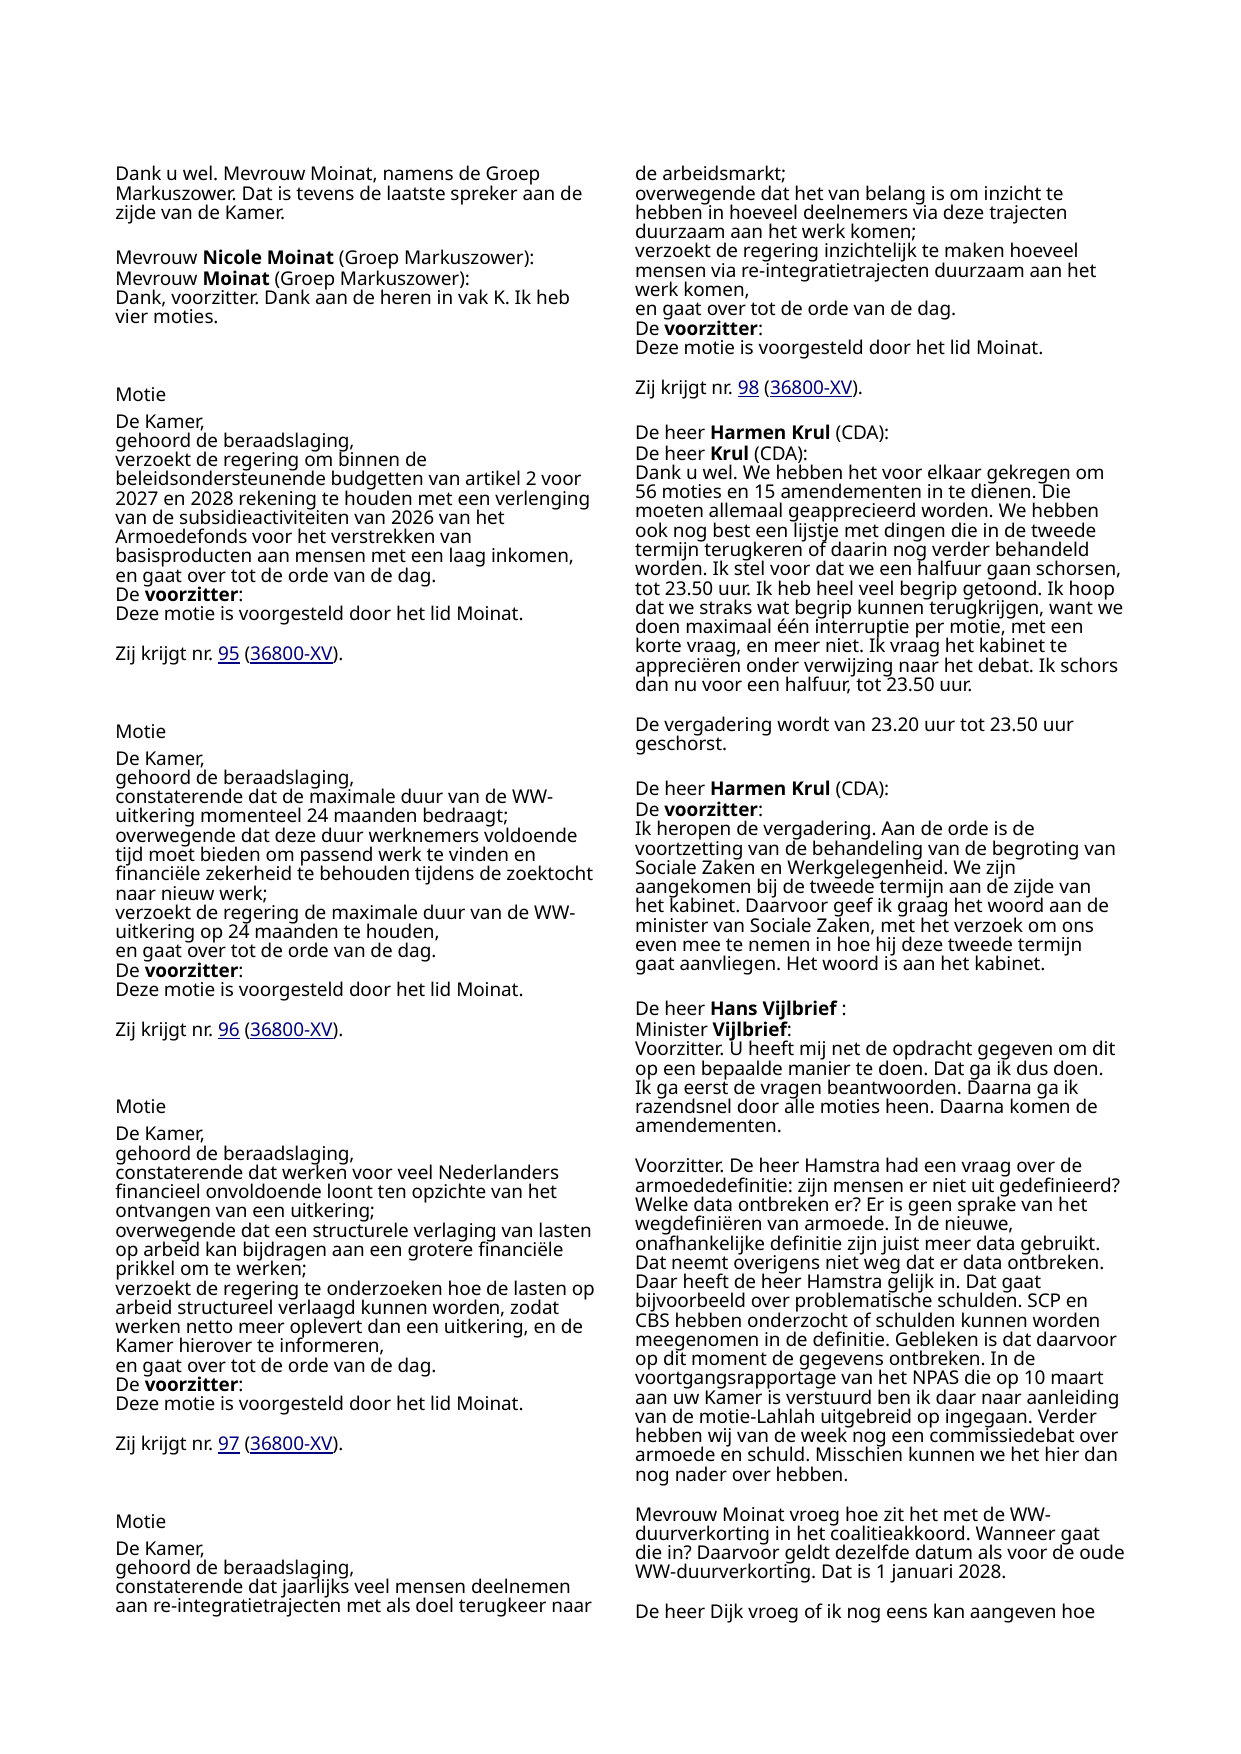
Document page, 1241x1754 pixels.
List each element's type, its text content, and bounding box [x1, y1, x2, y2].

text Motie [115, 1094, 605, 1119]
text gehoord de beraadslaging, [115, 769, 605, 788]
text Voorzitter. De heer Hamstra had een vraag over de armoededefinitie: zijn mensen er niet uit gedefinieerd? Welke data ontbreken er? Er is geen sprake van het wegdefiniëren van armoede. In de nieuwe, onafhankelijke definitie zijn juist meer data gebruikt. Dat neemt overigens niet weg dat er data ontbreken. Daar heeft de heer Hamstra gelijk in. Dat gaat bijvoorbeeld over problematische schulden. SCP en CBS hebben onderzocht of schulden kunnen worden meegenomen in de definitie. Gebleken is dat daarvoor op dit moment de gegevens ontbreken. In de voortgangsrapportage van het NPAS die op 10 maart aan uw Kamer is verstuurd ben ik daar naar aanleiding van de motie-Lahlah uitgebreid op ingegaan. Verder hebben wij van de week nog een commissiedebat over armoede en schuld. Misschien kunnen we het hier dan nog nader over hebben. [635, 1157, 1125, 1485]
text Zij krijgt nr. 96 (36800-XV). [115, 1021, 605, 1040]
text verzoekt de regering de maximale duur van de WW-uitkering op 24 maanden te houden, [115, 904, 605, 942]
text De Kamer, [115, 1539, 605, 1559]
text constaterende dat jaarlijks veel mensen deelnemen aan re-integratietrajecten met als doel terugkeer naar [115, 1578, 605, 1617]
text overwegende dat het van belang is om inzicht te hebben in hoeveel deelnemers via deze trajecten duurzaam aan het werk komen; [635, 184, 1125, 242]
text en gaat over tot de orde van de dag. [115, 1357, 605, 1376]
text overwegende dat deze duur werknemers voldoende tijd moet bieden om passend werk te vinden en financiële zekerheid te behouden tijdens de zoektocht naar nieuw werk; [115, 827, 605, 904]
text Zij krijgt nr. 98 (36800-XV). [635, 379, 1125, 398]
text Deze motie is voorgesteld door het lid Moinat. [635, 339, 1125, 358]
text Deze motie is voorgesteld door het lid Moinat. [115, 981, 605, 1000]
text Ik heropen de vergadering. Aan de orde is de voortzetting van de behandeling van de begroting van Sociale Zaken en Werkgelegenheid. We zijn aangekomen bij de tweede termijn aan de zijde van het kabinet. Daarvoor geef ik graag het woord aan de minister van Sociale Zaken, met het verzoek om ons even mee te nemen in hoe hij deze tweede termijn gaat aanvliegen. Het woord is aan het kabinet. [635, 820, 1125, 974]
text overwegende dat een structurele verlaging van lasten op arbeid kan bijdragen aan een grotere financiële prikkel om te werken; [115, 1222, 605, 1279]
text De heer Harmen Krul (CDA): [635, 775, 1125, 801]
text De voorzitter: [115, 586, 605, 605]
text Motie [115, 1508, 605, 1533]
text Mevrouw Moinat vroeg hoe zit het met de WW-duurverkorting in het coalitieakkoord. Wanneer gaat die in? Daarvoor geldt dezelfde datum als voor de oude WW-duurverkorting. Dat is 1 januari 2028. [635, 1506, 1125, 1583]
text Minister Vijlbrief: [635, 1021, 1125, 1040]
text gehoord de beraadslaging, [115, 1144, 605, 1164]
text verzoekt de regering te onderzoeken hoe de lasten op arbeid structureel verlaagd kunnen worden, zodat werken netto meer oplevert dan een uitkering, en de Kamer hierover te informeren, [115, 1279, 605, 1357]
text De heer Krul (CDA): [635, 444, 1125, 464]
text De vergadering wordt van 23.20 uur tot 23.50 uur geschorst. [635, 716, 1125, 754]
text Voorzitter. U heeft mij net de opdracht gegeven om dit op een bepaalde manier te doen. Dat ga ik dus doen. Ik ga eerst de vragen beantwoorden. Daarna ga ik razendsnel door alle moties heen. Daarna komen de amendementen. [635, 1040, 1125, 1137]
text constaterende dat de maximale duur van de WW-uitkering momenteel 24 maanden bedraagt; [115, 788, 605, 827]
text Motie [115, 381, 605, 407]
text verzoekt de regering om binnen de beleidsondersteunende budgetten van artikel 2 voor 2027 en 2028 rekening te houden met een verlenging van de subsidieactiviteiten van 2026 van het Armoedefonds voor het verstrekken van basisproducten aan mensen met een laag inkomen, [115, 451, 605, 567]
text De heer Harmen Krul (CDA): [635, 419, 1125, 444]
text Dank, voorzitter. Dank aan de heren in vak K. Ik heb vier moties. [115, 289, 605, 327]
text De heer Hans Vijlbrief : [635, 995, 1125, 1021]
text gehoord de beraadslaging, [115, 1559, 605, 1578]
text Mevrouw Moinat (Groep Markuszower): [115, 270, 605, 289]
text De Kamer, [115, 413, 605, 432]
text de arbeidsmarkt; [635, 165, 1125, 184]
text en gaat over tot de orde van de dag. [635, 300, 1125, 319]
text De voorzitter: [635, 801, 1125, 820]
text Dank u wel. We hebben het voor elkaar gekregen om 56 moties en 15 amendementen in te dienen. Die moeten allemaal geapprecieerd worden. We hebben ook nog best een lijstje met dingen die in de tweede termijn terugkeren of daarin nog verder behandeld worden. Ik stel voor dat we een halfuur gaan schorsen, tot 23.50 uur. Ik heb heel veel begrip getoond. Ik hoop dat we straks wat begrip kunnen terugkrijgen, want we doen maximaal één interruptie per motie, met een korte vraag, en meer niet. Ik vraag het kabinet te appreciëren onder verwijzing naar het debat. Ik schors dan nu voor een halfuur, tot 23.50 uur. [635, 464, 1125, 695]
text Motie [115, 718, 605, 744]
text Mevrouw Nicole Moinat (Groep Markuszower): [115, 244, 605, 270]
text en gaat over tot de orde van de dag. [115, 567, 605, 586]
text De voorzitter: [115, 1376, 605, 1395]
text gehoord de beraadslaging, [115, 432, 605, 451]
text Zij krijgt nr. 95 (36800-XV). [115, 645, 605, 664]
text Dank u wel. Mevrouw Moinat, namens de Groep Markuszower. Dat is tevens de laatste spreker aan de zijde van de Kamer. [115, 165, 605, 223]
text De voorzitter: [635, 319, 1125, 339]
text constaterende dat werken voor veel Nederlanders financieel onvoldoende loont ten opzichte van het ontvangen van een uitkering; [115, 1164, 605, 1222]
text De Kamer, [115, 750, 605, 769]
text De voorzitter: [115, 962, 605, 981]
text en gaat over tot de orde van de dag. [115, 942, 605, 962]
text verzoekt de regering inzichtelijk te maken hoeveel mensen via re-integratietrajecten duurzaam aan het werk komen, [635, 242, 1125, 300]
text Zij krijgt nr. 97 (36800-XV). [115, 1435, 605, 1454]
text De Kamer, [115, 1125, 605, 1144]
text De heer Dijk vroeg of ik nog eens kan aangeven hoe [635, 1603, 1125, 1623]
text Deze motie is voorgesteld door het lid Moinat. [115, 605, 605, 624]
text Deze motie is voorgesteld door het lid Moinat. [115, 1395, 605, 1414]
